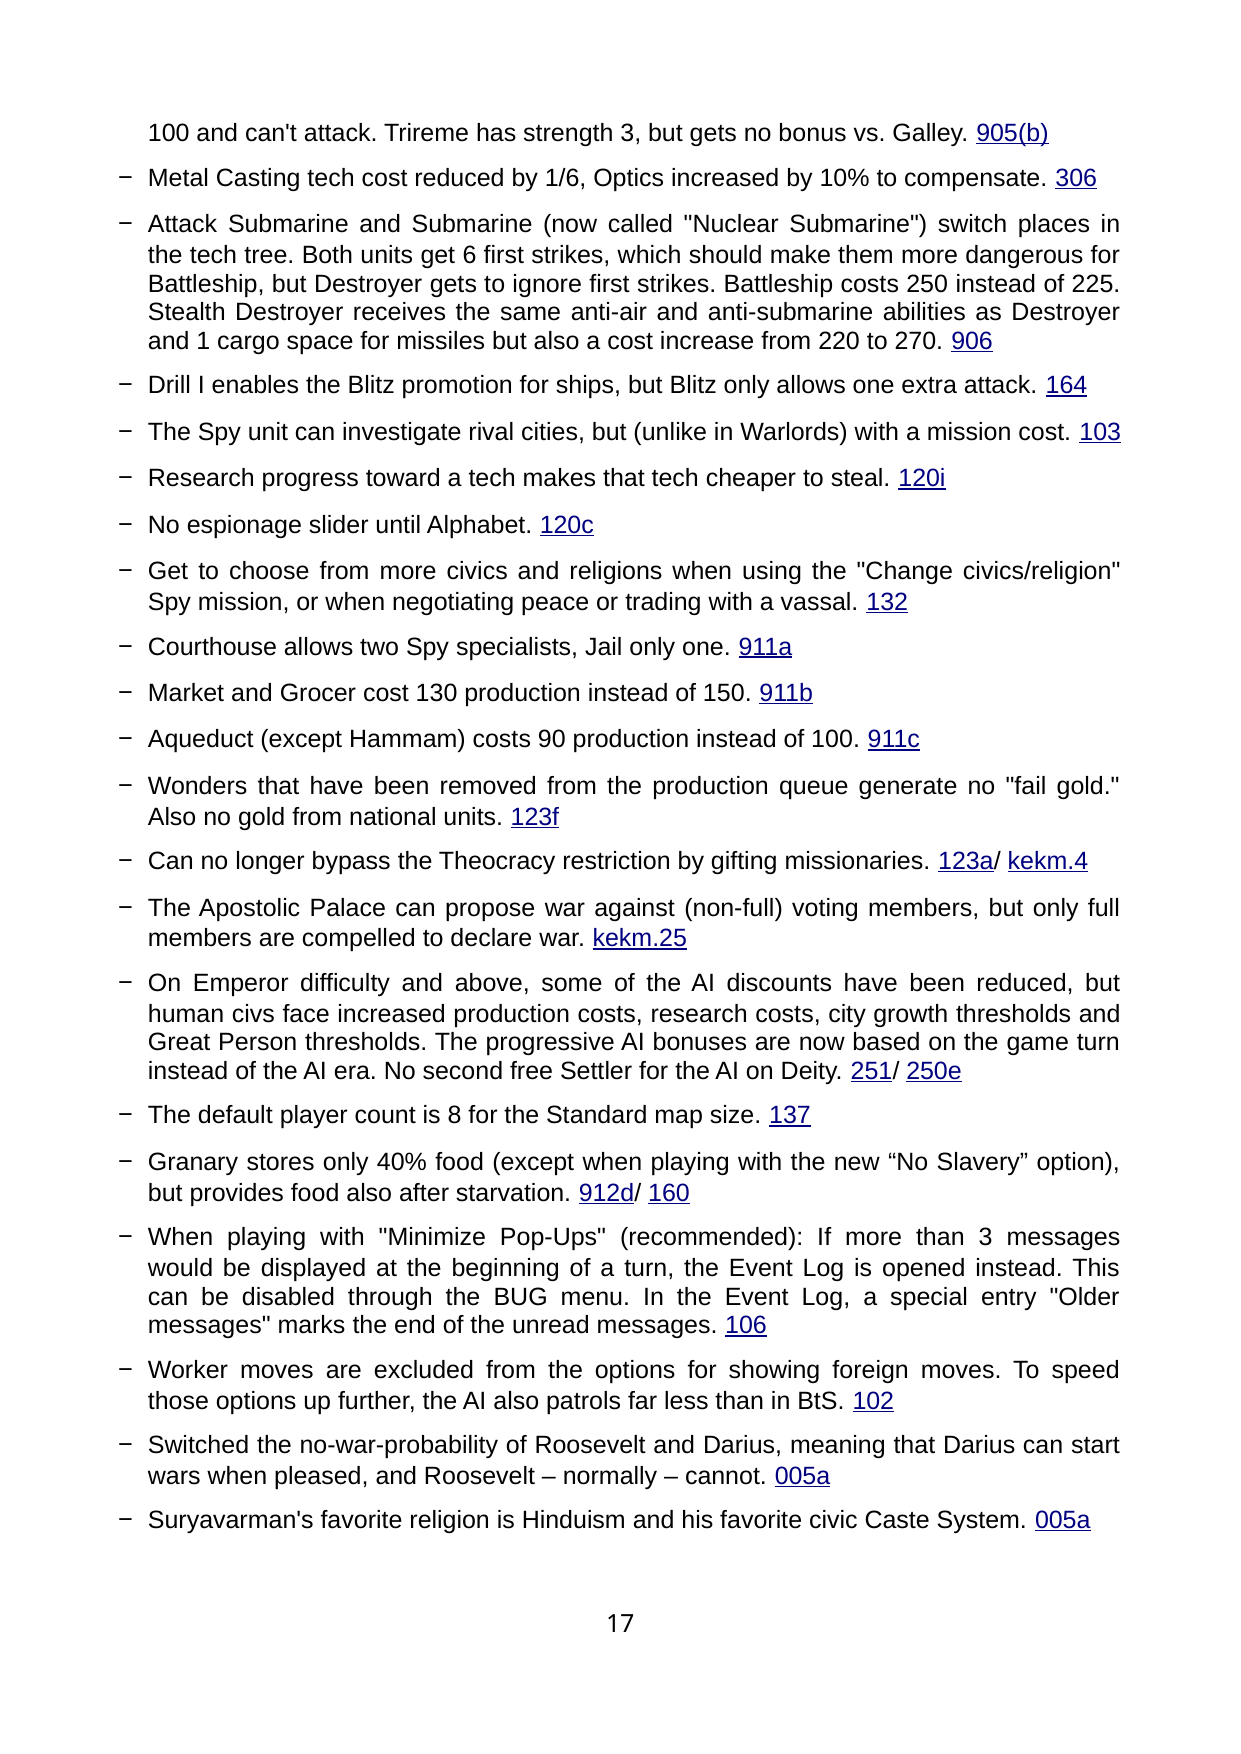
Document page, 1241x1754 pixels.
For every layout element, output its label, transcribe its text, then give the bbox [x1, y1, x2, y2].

list The Spy unit can investigate rival cities, but (unlike in Warlords) with a mission cost. 103 [118, 414, 1122, 448]
list Can no longer bypass the Theocracy restriction by gifting missionaries. 123a/ kekm.4 [118, 843, 1122, 877]
list On Emperor difficulty and above, some of the AI discounts have been reduced, but human civs face increased production costs, research costs, city growth thresholds and Great Person thresholds. The progressive AI bonuses are now based on the game turn instead of the AI era. No second free Settler for the AI on Deity. 251/ 250e [118, 964, 1122, 1085]
list The Apostolic Palace can propose war against (non-full) voting members, but only full members are compelled to declare war. kekm.25 [118, 889, 1122, 952]
list Switched the no-war-probability of Roosevelt and Darius, meaning that Darius can start wars when pleased, and Roosevelt – normally – cannot. 005a [118, 1427, 1122, 1489]
list Get to choose from more civics and religions when using the "Change civics/religion" Spy mission, or when negotiating peace or trading with a vassal. 132 [118, 553, 1122, 616]
list Suryavarman's favorite religion is Hinduism and his favorite civic Caste System. 005a [118, 1502, 1122, 1536]
list Attack Submarine and Submarine (now called "Nuclear Submarine") switch places in the tech tree. Both units get 6 first strikes, which should make them more dangerous for Battleship, but Destroyer gets to ignore first strikes. Battleship costs 250 instead of 225. Stealth Destroyer receives the same anti-air and anti-submarine abilities as Destroyer and 1 cargo space for missiles but also a cost increase from 220 to 270. 906 [118, 206, 1122, 355]
list Market and Grocer cost 130 production instead of 150. 911b [118, 675, 1122, 709]
list The default player count is 8 for the Standard map size. 137 [118, 1097, 1122, 1131]
list Aqueduct (except Hammam) costs 90 production instead of 100. 911c [118, 721, 1122, 755]
list Metal Casting tech cost reduced by 1/6, Optics increased by 10% to compensate. 306 [118, 159, 1122, 193]
list When playing with "Minimize Pop-Ups" (recommended): If more than 3 messages would be displayed at the beginning of a turn, the Event Log is opened instead. This can be disabled through the BUG menu. In the Event Log, a special entry "Older messages" marks the end of the unread messages. 106 [118, 1219, 1122, 1339]
list Drill I enables the Blitz promotion for ships, but Blitz only allows one extra attack. 164 [118, 367, 1122, 401]
list Granary stores only 40% food (except when playing with the new “No Slavery” option), but provides food also after starvation. 912d/ 160 [118, 1144, 1122, 1206]
list No espionage slider until Alphabet. 120c [118, 507, 1122, 541]
list Wonders that have been removed from the production queue generate no "fail gold." Also no gold from national units. 123f [118, 768, 1122, 830]
list Worker moves are excluded from the options for showing foreign moves. To speed those options up further, the AI also patrols far less than in BtS. 102 [118, 1352, 1122, 1414]
list 100 and can't attack. Trireme has strength 3, but gets no bonus vs. Galley. 905(b) [118, 118, 1122, 147]
list Courthouse allows two Spy specialists, Jail only one. 911a [118, 628, 1122, 662]
list Research progress toward a tech makes that tech cheaper to steal. 120i [118, 460, 1122, 494]
